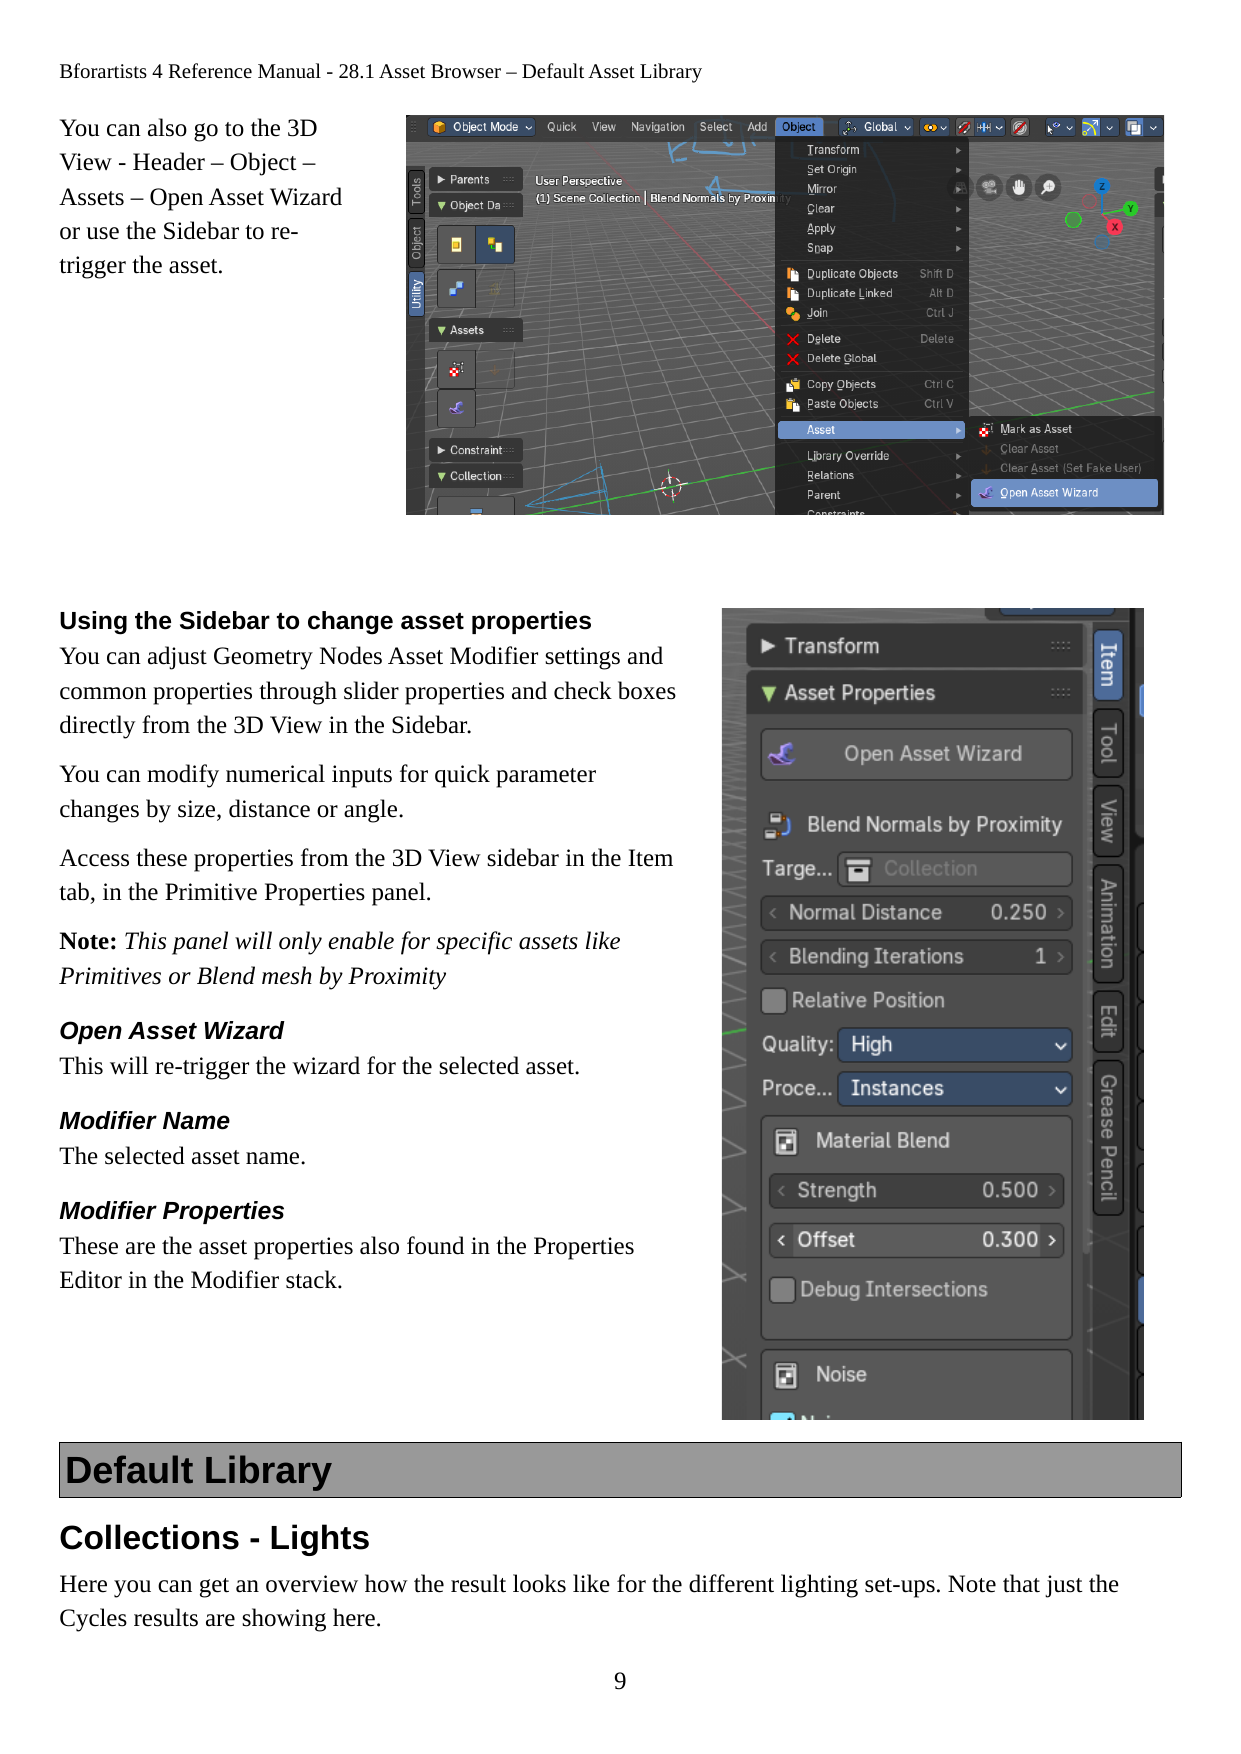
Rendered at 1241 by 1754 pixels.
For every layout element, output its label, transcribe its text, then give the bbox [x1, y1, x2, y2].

text [1144, 843, 1181, 906]
text The selected asset name. [59, 1141, 721, 1170]
subtitle [1144, 1106, 1181, 1135]
picture [721, 608, 1144, 1420]
subtitle Collections - Lights [59, 1518, 1181, 1556]
text [1144, 1141, 1181, 1170]
picture [406, 115, 1165, 515]
text Here you can get an overview how the result looks like for the different lighting set-ups. Note that just the Cycles results are showing here. [59, 1569, 1181, 1632]
subtitle Open Asset Wizard [59, 1016, 721, 1045]
subtitle Modifier Properties [59, 1196, 721, 1225]
table_header Default Library [60, 1443, 1181, 1497]
text [1144, 926, 1181, 989]
text You can also go to the 3D View - Header – Object – Assets – Open Asset Wizard or use the Sidebar to re-trigger the asset. [59, 113, 1181, 279]
text This will re-trigger the wizard for the selected asset. [59, 1051, 721, 1080]
text [1144, 759, 1181, 822]
subtitle Using the Sidebar to change asset properties [59, 606, 1181, 635]
text Note: This panel will only enable for specific assets like Primitives or Blend mesh by Proximity [59, 926, 721, 989]
text These are the asset properties also found in the Properties Editor in the Modifier stack. [59, 1231, 721, 1294]
text You can modify numerical inputs for quick parameter changes by size, distance or angle. [59, 759, 721, 822]
text You can adjust Geometry Nodes Asset Modifier settings and common properties through slider properties and check boxes directly from the 3D View in the Sidebar. [59, 641, 721, 739]
subtitle [1144, 1016, 1181, 1045]
text [1144, 641, 1181, 739]
text Access these properties from the 3D View sidebar in the Item tab, in the Primitive Properties panel. [59, 843, 721, 906]
subtitle Modifier Name [59, 1106, 721, 1135]
subtitle [1144, 1196, 1181, 1225]
text [1144, 1231, 1181, 1294]
